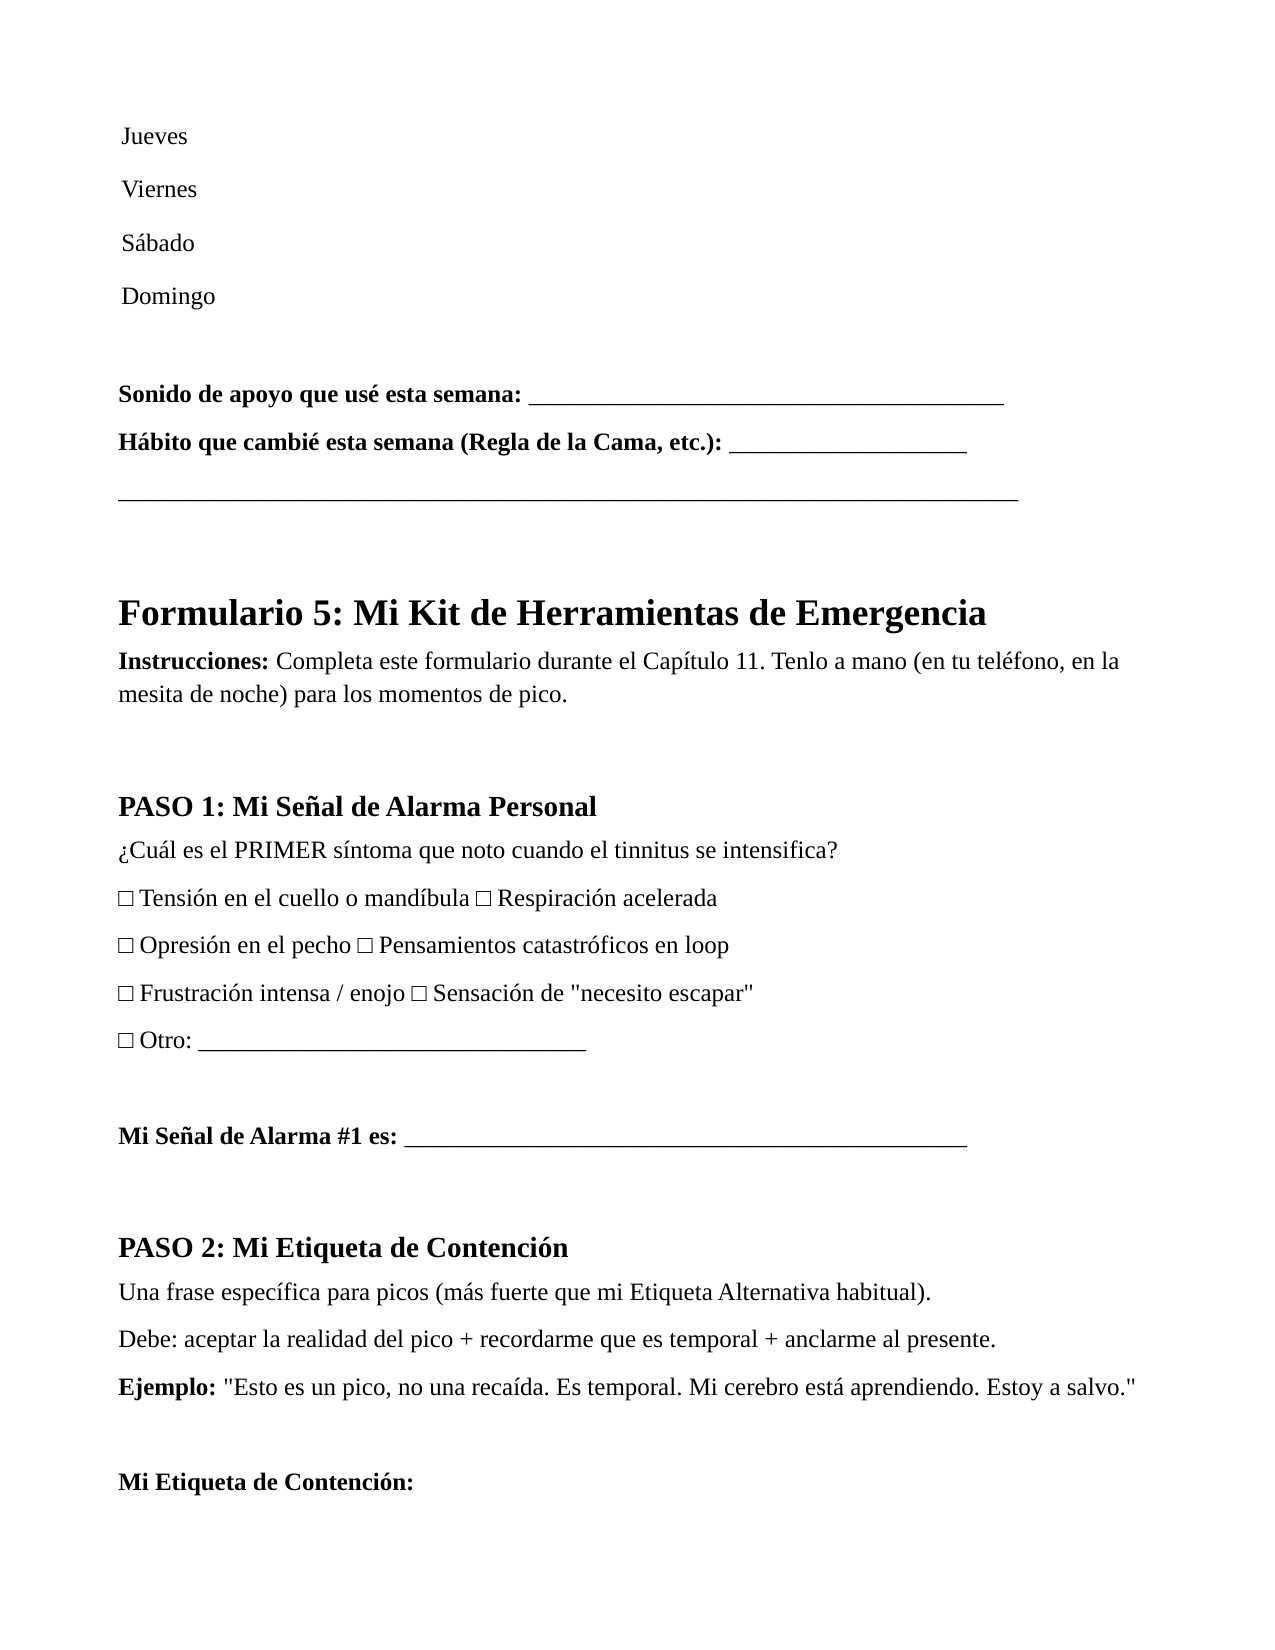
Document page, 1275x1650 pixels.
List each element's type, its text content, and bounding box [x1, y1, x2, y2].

table_cell Sábado [118, 225, 378, 278]
table_cell [378, 279, 637, 332]
table_cell [378, 118, 637, 172]
table_cell [897, 172, 1157, 225]
text □ Frustración intensa / enojo □ Sensación de "necesito escapar" [118, 978, 1157, 1007]
text ________________________________________________________________________ [118, 475, 1157, 503]
table_cell [638, 279, 897, 332]
text Sonido de apoyo que usé esta semana: ______________________________________ [118, 379, 1157, 408]
table_cell [638, 118, 897, 172]
table_cell [897, 225, 1157, 278]
text Instrucciones: Completa este formulario durante el Capítulo 11. Tenlo a mano (en tu teléfono, en la mesita de noche) para los momentos de pico. [118, 646, 1157, 708]
text Una frase específica para picos (más fuerte que mi Etiqueta Alternativa habitual). [118, 1277, 1157, 1305]
table_cell [638, 225, 897, 278]
subtitle PASO 2: Mi Etiqueta de Contención [118, 1231, 1157, 1264]
table_cell Viernes [118, 172, 378, 225]
text Hábito que cambié esta semana (Regla de la Cama, etc.): ___________________ [118, 427, 1157, 456]
text Mi Etiqueta de Contención: [118, 1467, 1157, 1496]
table_cell [897, 279, 1157, 332]
table_cell [378, 172, 637, 225]
table_cell [378, 225, 637, 278]
subtitle Formulario 5: Mi Kit de Herramientas de Emergencia [118, 591, 1157, 634]
text Ejemplo: "Esto es un pico, no una recaída. Es temporal. Mi cerebro está aprendiendo. Estoy a salvo." [118, 1372, 1157, 1401]
text □ Opresión en el pecho □ Pensamientos catastróficos en loop [118, 930, 1157, 959]
text □ Tensión en el cuello o mandíbula □ Respiración acelerada [118, 883, 1157, 912]
table_cell [897, 118, 1157, 172]
table_cell Domingo [118, 279, 378, 332]
text ¿Cuál es el PRIMER síntoma que noto cuando el tinnitus se intensifica? [118, 835, 1157, 864]
table_cell [638, 172, 897, 225]
subtitle PASO 1: Mi Señal de Alarma Personal [118, 789, 1157, 823]
table_cell Jueves [118, 118, 378, 172]
text Mi Señal de Alarma #1 es: _____________________________________________ [118, 1121, 1157, 1149]
text Debe: aceptar la realidad del pico + recordarme que es temporal + anclarme al presente. [118, 1324, 1157, 1353]
text □ Otro: _______________________________ [118, 1026, 1157, 1054]
